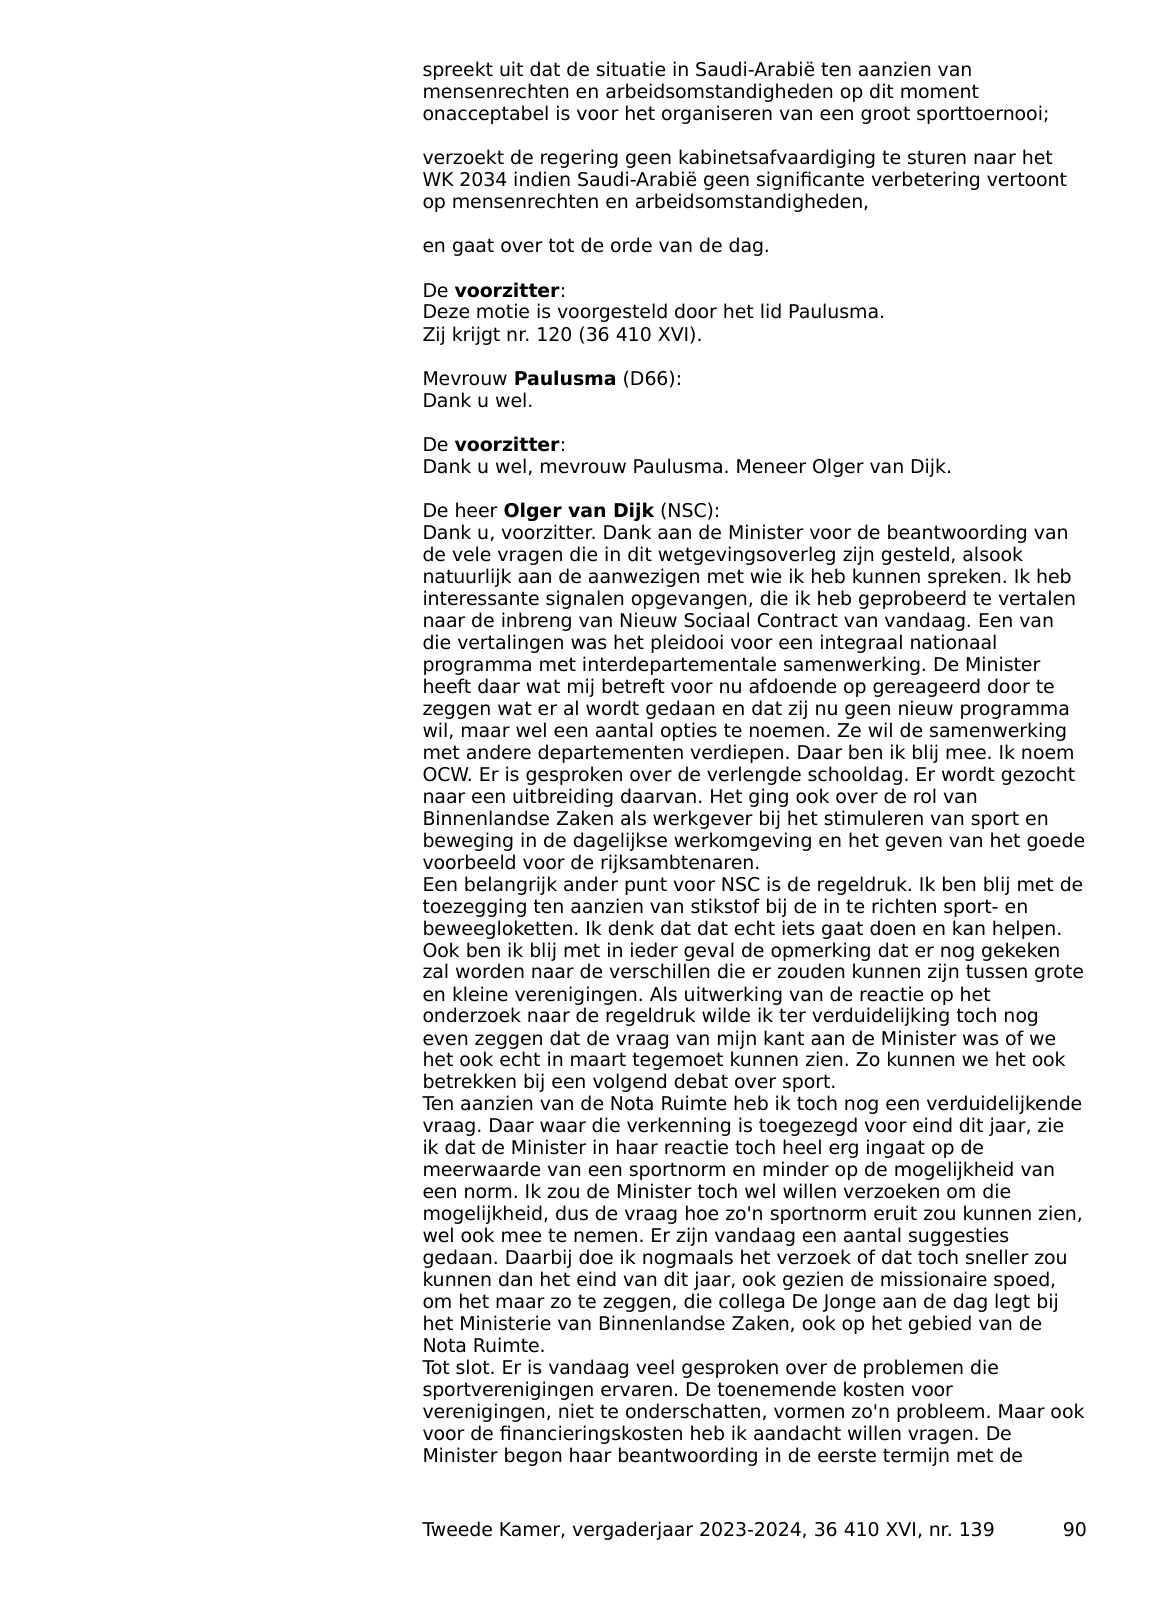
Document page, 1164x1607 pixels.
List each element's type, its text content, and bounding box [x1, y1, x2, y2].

text Dank u, voorzitter. Dank aan de Minister voor de beantwoording van de vele vragen die in dit wetgevingsoverleg zijn gesteld, alsook natuurlijk aan de aanwezigen met wie ik heb kunnen spreken. Ik heb interessante signalen opgevangen, die ik heb geprobeerd te vertalen naar de inbreng van Nieuw Sociaal Contract van vandaag. Een van die vertalingen was het pleidooi voor een integraal nationaal programma met interdepartementale samenwerking. De Minister heeft daar wat mij betreft voor nu afdoende op gereageerd door te zeggen wat er al wordt gedaan en dat zij nu geen nieuw programma wil, maar wel een aantal opties te noemen. Ze wil de samenwerking met andere departementen verdiepen. Daar ben ik blij mee. Ik noem OCW. Er is gesproken over de verlengde schooldag. Er wordt gezocht naar een uitbreiding daarvan. Het ging ook over de rol van Binnenlandse Zaken als werkgever bij het stimuleren van sport en beweging in de dagelijkse werkomgeving en het geven van het goede voorbeeld voor de rijksambtenaren. [422, 522, 1087, 873]
text verzoekt de regering geen kabinetsafvaardiging te sturen naar het WK 2034 indien Saudi-Arabië geen significante verbetering vertoont op mensenrechten en arbeidsomstandigheden, [422, 147, 1087, 213]
text en gaat over tot de orde van de dag. [422, 235, 1087, 257]
text De heer Olger van Dijk (NSC): [422, 500, 1087, 522]
text Tot slot. Er is vandaag veel gesproken over de problemen die sportverenigingen ervaren. De toenemende kosten voor verenigingen, niet te onderschatten, vormen zo'n probleem. Maar ook voor de financieringskosten heb ik aandacht willen vragen. De Minister begon haar beantwoording in de eerste termijn met de [422, 1357, 1087, 1467]
text spreekt uit dat de situatie in Saudi-Arabië ten aanzien van mensenrechten en arbeidsomstandigheden op dit moment onacceptabel is voor het organiseren van een groot sporttoernooi; [422, 59, 1087, 125]
text Ten aanzien van de Nota Ruimte heb ik toch nog een verduidelijkende vraag. Daar waar die verkenning is toegezegd voor eind dit jaar, zie ik dat de Minister in haar reactie toch heel erg ingaat op de meerwaarde van een sportnorm en minder op de mogelijkheid van een norm. Ik zou de Minister toch wel willen verzoeken om die mogelijkheid, dus de vraag hoe zo'n sportnorm eruit zou kunnen zien, wel ook mee te nemen. Er zijn vandaag een aantal suggesties gedaan. Daarbij doe ik nogmaals het verzoek of dat toch sneller zou kunnen dan het eind van dit jaar, ook gezien de missionaire spoed, om het maar zo te zeggen, die collega De Jonge aan de dag legt bij het Ministerie van Binnenlandse Zaken, ook op het gebied van de Nota Ruimte. [422, 1093, 1087, 1357]
text Deze motie is voorgesteld door het lid Paulusma. [422, 301, 1087, 323]
text Dank u wel, mevrouw Paulusma. Meneer Olger van Dijk. [422, 456, 1087, 478]
text De voorzitter: [422, 434, 1087, 456]
text Zij krijgt nr. 120 (36 410 XVI). [422, 323, 1087, 345]
text Dank u wel. [422, 389, 1087, 412]
text De voorzitter: [422, 279, 1087, 301]
text Mevrouw Paulusma (D66): [422, 368, 1087, 389]
text Een belangrijk ander punt voor NSC is de regeldruk. Ik ben blij met de toezegging ten aanzien van stikstof bij de in te richten sport- en beweegloketten. Ik denk dat dat echt iets gaat doen en kan helpen. Ook ben ik blij met in ieder geval de opmerking dat er nog gekeken zal worden naar de verschillen die er zouden kunnen zijn tussen grote en kleine verenigingen. Als uitwerking van de reactie op het onderzoek naar de regeldruk wilde ik ter verduidelijking toch nog even zeggen dat de vraag van mijn kant aan de Minister was of we het ook echt in maart tegemoet kunnen zien. Zo kunnen we het ook betrekken bij een volgend debat over sport. [422, 873, 1087, 1093]
